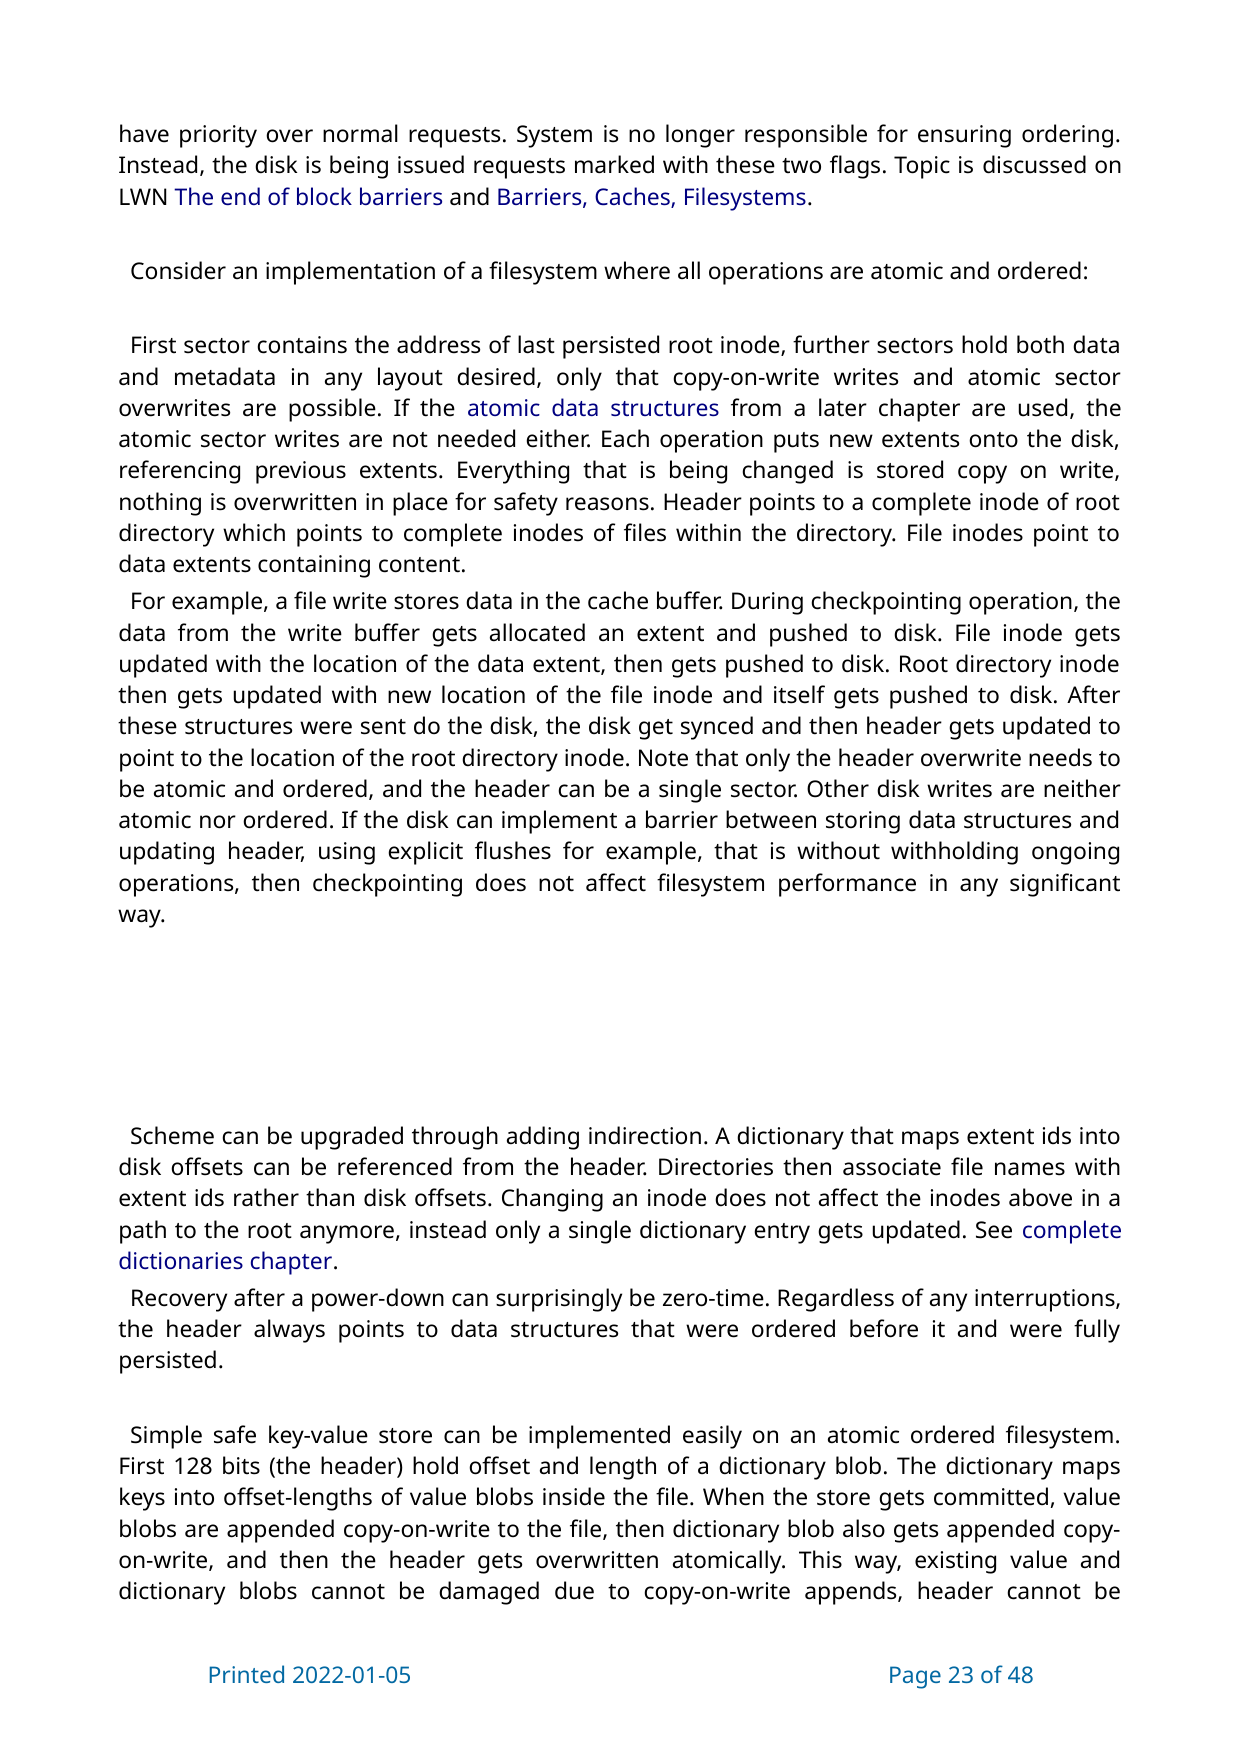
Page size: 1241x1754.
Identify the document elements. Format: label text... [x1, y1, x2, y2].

text Simple safe key-value store can be implemented easily on an atomic ordered filesystem. First 128 bits (the header) hold offset and length of a dictionary blob. The dictionary maps keys into offset-lengths of value blobs inside the file. When the store gets committed, value blobs are appended copy-on-write to the file, then dictionary blob also gets appended copy-on-write, and then the header gets overwritten atomically. This way, existing value and dictionary blobs cannot be damaged due to copy-on-write appends, header cannot be [118, 1419, 1122, 1606]
text Recovery after a power-down can surprisingly be zero-time. Regardless of any interruptions, the header always points to data structures that were ordered before it and were fully persisted. [118, 1282, 1122, 1376]
text First sector contains the address of last persisted root inode, further sectors hold both data and metadata in any layout desired, only that copy-on-write writes and atomic sector overwrites are possible. If the atomic data structures from a later chapter are used, the atomic sector writes are not needed either. Each operation puts new extents onto the disk, referencing previous extents. Everything that is being changed is stored copy on write, nothing is overwritten in place for safety reasons. Header points to a complete inode of root directory which points to complete inodes of files within the directory. File inodes point to data extents containing content. [118, 329, 1122, 579]
text Scheme can be upgraded through adding indirection. A dictionary that maps extent ids into disk offsets can be referenced from the header. Directories then associate file names with extent ids rather than disk offsets. Changing an inode does not affect the inodes above in a path to the root anymore, instead only a single dictionary entry gets updated. See complete dictionaries chapter. [118, 1120, 1122, 1276]
text Consider an implementation of a filesystem where all operations are atomic and ordered: [118, 255, 1122, 286]
text For example, a file write stores data in the cache buffer. During checkpointing operation, the data from the write buffer gets allocated an extent and pushed to disk. File inode gets updated with the location of the data extent, then gets pushed to disk. Root directory inode then gets updated with new location of the file inode and itself gets pushed to disk. After these structures were sent do the disk, the disk get synced and then header gets updated to point to the location of the root directory inode. Note that only the header overwrite needs to be atomic and ordered, and the header can be a single sector. Other disk writes are neither atomic nor ordered. If the disk can implement a barrier between storing data structures and updating header, using explicit flushes for example, that is without withholding ongoing operations, then checkpointing does not affect filesystem performance in any significant way. [118, 585, 1122, 929]
text have priority over normal requests. System is no longer responsible for ensuring ordering. Instead, the disk is being issued requests marked with these two flags. Topic is discussed on LWN The end of block barriers and Barriers, Caches, Filesystems. [118, 118, 1122, 212]
